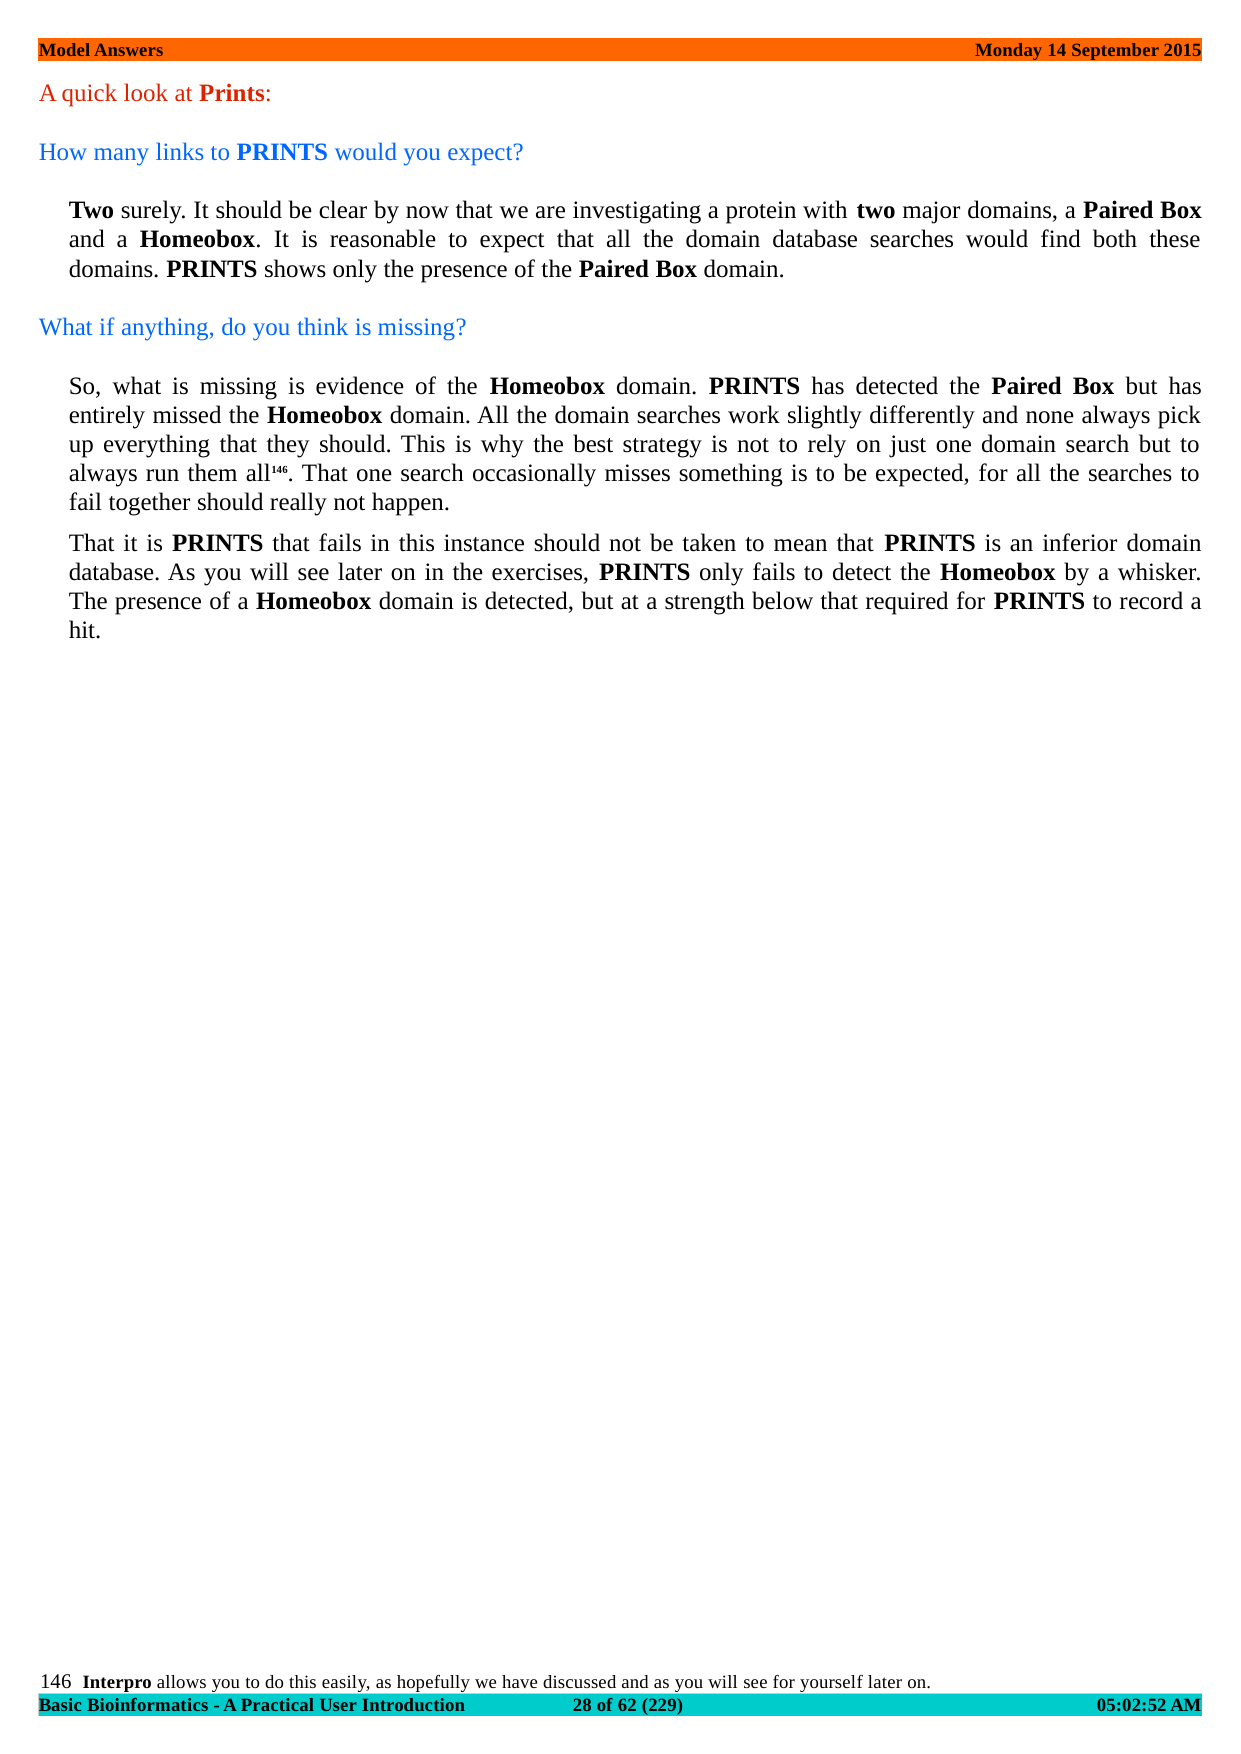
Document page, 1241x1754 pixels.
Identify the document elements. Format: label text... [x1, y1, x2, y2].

text So, what is missing is evidence of the Homeobox domain. PRINTS has detected the Paired Box but has entirely missed the Homeobox domain. All the domain searches work slightly differently and none always pick up everything that they should. This is why the best strategy is not to rely on just one domain search but to always run them all. That one search occasionally misses something is to be expected, for all the searches to fail together should really not happen. [68, 371, 1202, 516]
text A quick look at Prints: [38, 78, 1202, 107]
text That it is PRINTS that fails in this instance should not be taken to mean that PRINTS is an inferior domain database. As you will see later on in the exercises, PRINTS only fails to detect the Homeobox by a whisker. The presence of a Homeobox domain is detected, but at a strength below that required for PRINTS to record a hit. [68, 528, 1202, 644]
text How many links to PRINTS would you expect? [38, 137, 1202, 166]
text Two surely. It should be clear by now that we are investigating a protein with two major domains, a Paired Box and a Homeobox. It is reasonable to expect that all the domain database searches would find both these domains. PRINTS shows only the presence of the Paired Box domain. [68, 195, 1202, 282]
text What if anything, do you think is missing? [38, 312, 1202, 341]
text Interpro allows you to do this easily, as hopefully we have discussed and as you will see for yourself later on. [40, 1669, 1202, 1693]
